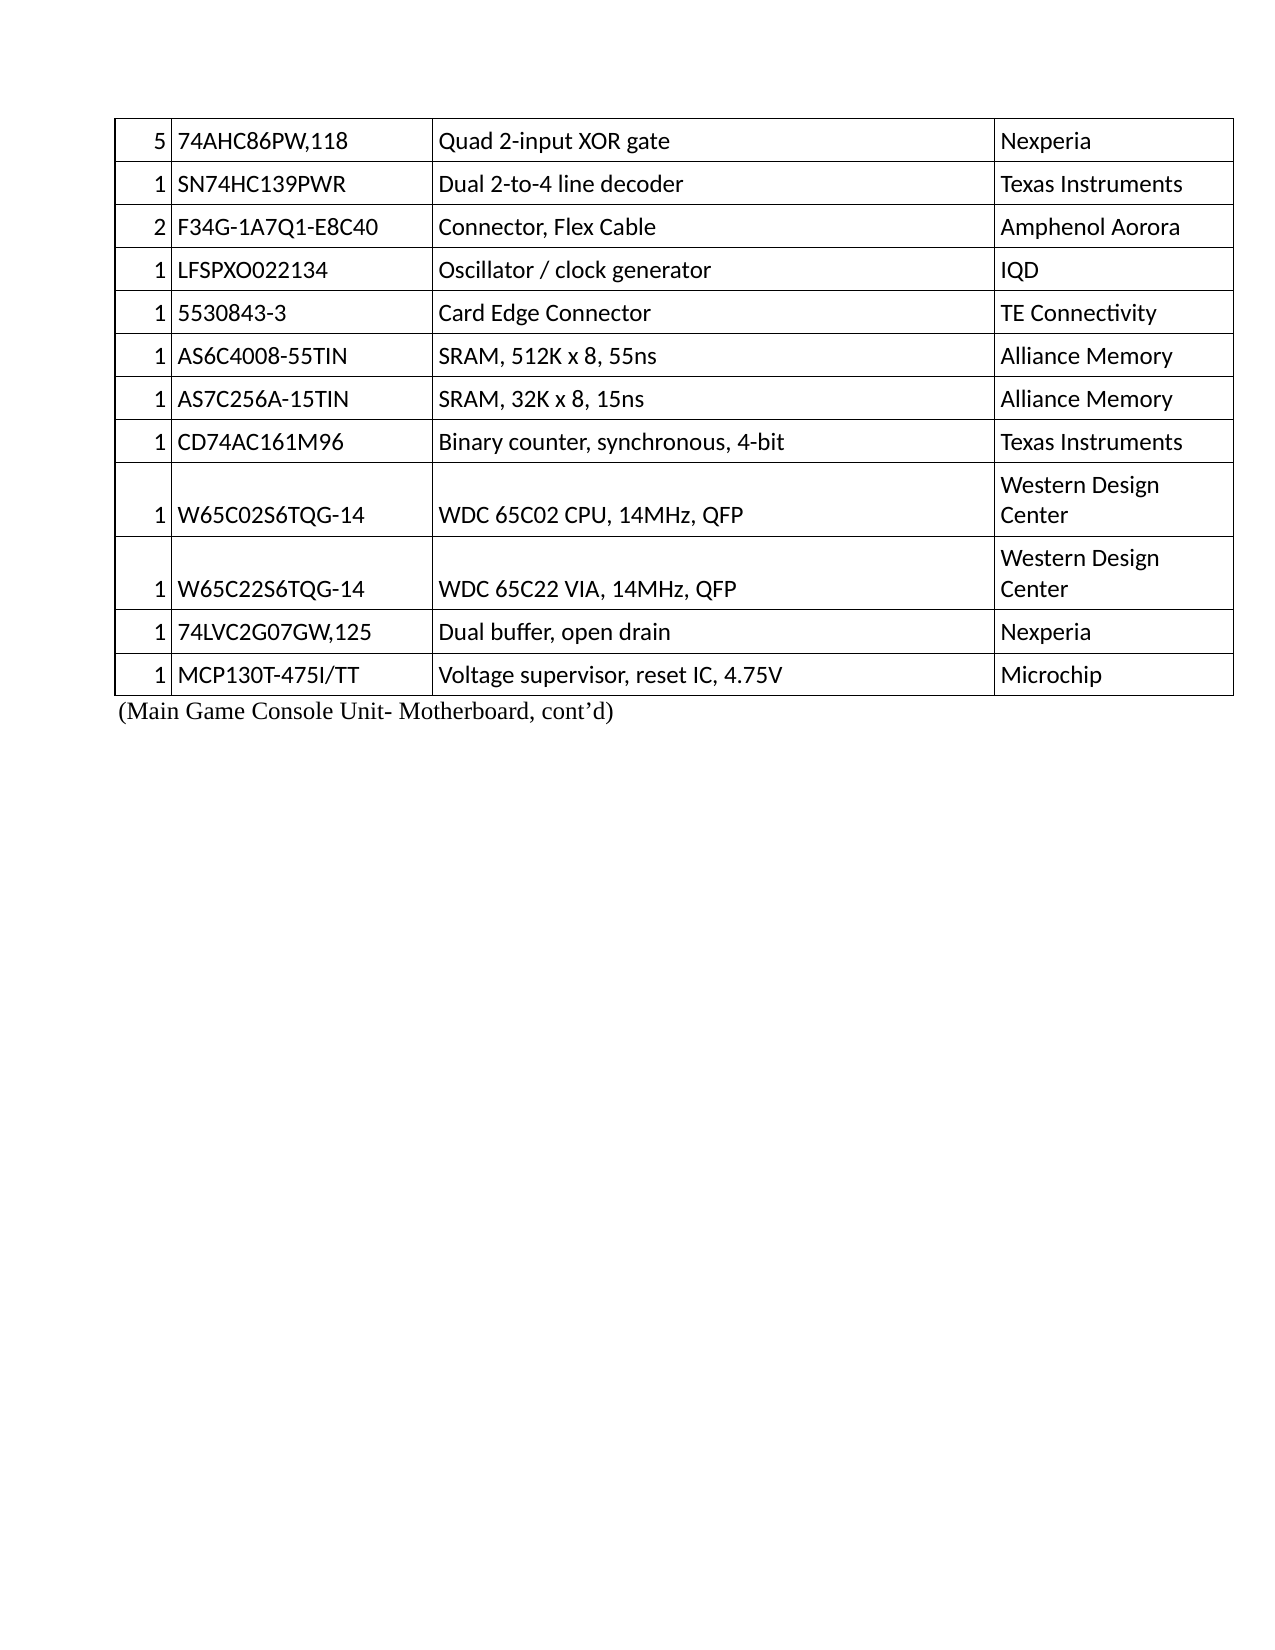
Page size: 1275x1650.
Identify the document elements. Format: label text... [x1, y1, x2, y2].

table_cell Nexperia [995, 119, 1233, 161]
table_cell SN74HC139PWR [172, 162, 432, 204]
table_cell 1 [116, 537, 171, 609]
table_cell Texas Instruments [995, 162, 1233, 204]
table_cell Western Design Center [995, 537, 1233, 609]
table_cell WDC 65C02 CPU, 14MHz, QFP [433, 463, 994, 536]
table_cell Card Edge Connector [433, 291, 994, 333]
table_cell W65C02S6TQG-14 [172, 463, 432, 536]
table_cell AS7C256A-15TIN [172, 377, 432, 419]
table_cell MCP130T-475I/TT [172, 654, 432, 695]
table_cell 5 [116, 119, 171, 161]
table_cell F34G-1A7Q1-E8C40 [172, 205, 432, 247]
table_cell 1 [116, 291, 171, 333]
table_cell Texas Instruments [995, 420, 1233, 462]
table_cell 74AHC86PW,118 [172, 119, 432, 161]
table_cell AS6C4008-55TIN [172, 334, 432, 376]
table_cell Amphenol Aorora [995, 205, 1233, 247]
table_cell Voltage supervisor, reset IC, 4.75V [433, 654, 994, 695]
table_cell CD74AC161M96 [172, 420, 432, 462]
table_cell 5530843-3 [172, 291, 432, 333]
table_cell 1 [116, 654, 171, 695]
table_cell 1 [116, 610, 171, 652]
table_cell Connector, Flex Cable [433, 205, 994, 247]
table_cell 1 [116, 377, 171, 419]
table_cell Quad 2-input XOR gate [433, 119, 994, 161]
table_cell SRAM, 32K x 8, 15ns [433, 377, 994, 419]
table_cell 74LVC2G07GW,125 [172, 610, 432, 652]
table_cell Alliance Memory [995, 377, 1233, 419]
text (Main Game Console Unit- Motherboard, cont’d) [118, 696, 1157, 725]
table_cell 1 [116, 334, 171, 376]
table_cell Dual 2-to-4 line decoder [433, 162, 994, 204]
table_cell Dual buffer, open drain [433, 610, 994, 652]
table_cell 1 [116, 463, 171, 536]
table_cell 2 [116, 205, 171, 247]
table_cell 1 [116, 162, 171, 204]
table_cell 1 [116, 420, 171, 462]
table_cell TE Connectivity [995, 291, 1233, 333]
table_cell Microchip [995, 654, 1233, 695]
table_cell Western Design Center [995, 463, 1233, 536]
table_cell LFSPXO022134 [172, 248, 432, 290]
table_cell IQD [995, 248, 1233, 290]
table_cell SRAM, 512K x 8, 55ns [433, 334, 994, 376]
table_cell Oscillator / clock generator [433, 248, 994, 290]
table_cell Alliance Memory [995, 334, 1233, 376]
table_cell Binary counter, synchronous, 4-bit [433, 420, 994, 462]
table_cell W65C22S6TQG-14 [172, 537, 432, 609]
table_cell 1 [116, 248, 171, 290]
table_cell Nexperia [995, 610, 1233, 652]
table_cell WDC 65C22 VIA, 14MHz, QFP [433, 537, 994, 609]
